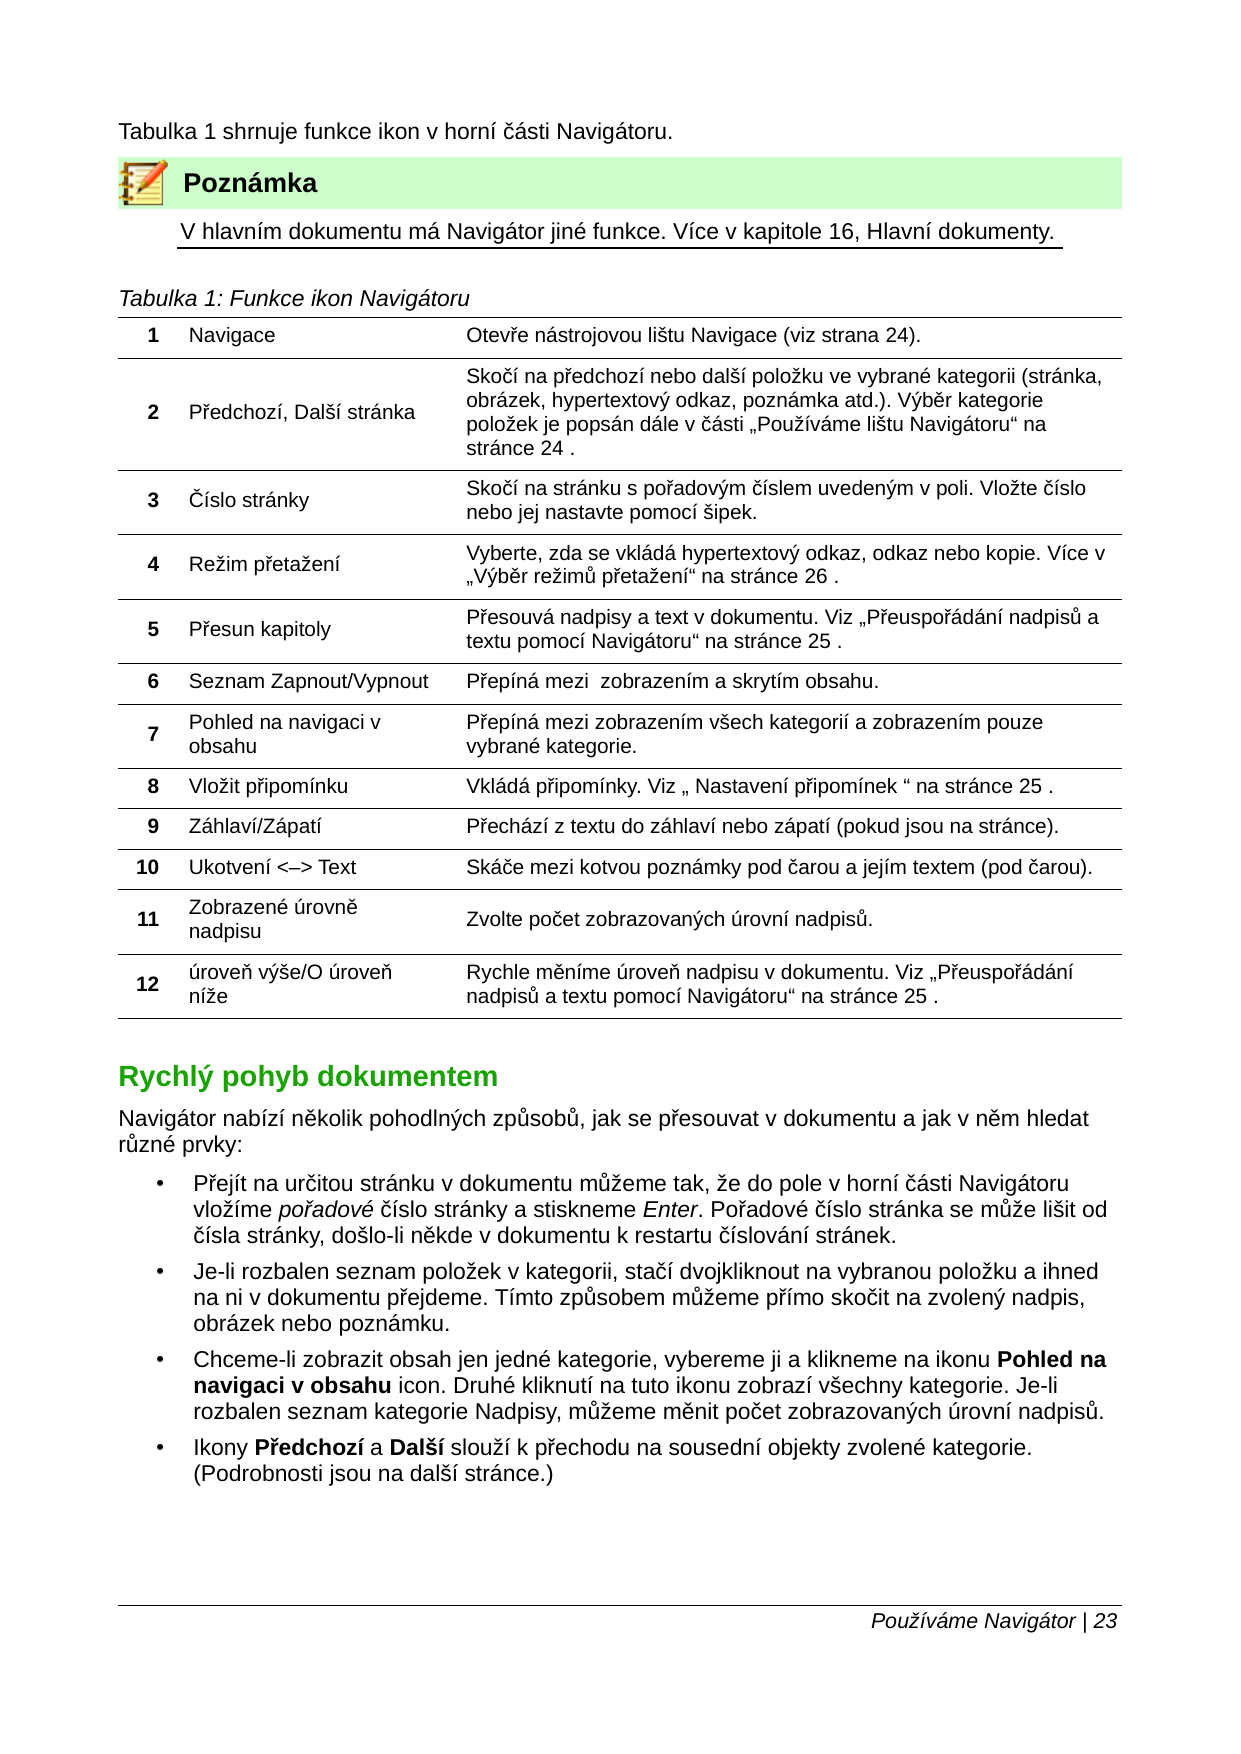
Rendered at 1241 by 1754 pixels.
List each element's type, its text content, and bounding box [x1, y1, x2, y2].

text Tabulka 1 shrnuje funkce ikon v horní části Navigátoru. [118, 118, 1122, 144]
table_cell 12 [118, 955, 171, 1018]
picture [119, 158, 170, 209]
table_header Navigace [171, 318, 448, 358]
table_cell Vložit připomínku [171, 769, 448, 808]
text Tabulka 1: Funkce ikon Navigátoru [118, 285, 1122, 311]
table_cell 4 [118, 535, 171, 599]
table_cell úroveň výše/O úroveň níže [171, 955, 448, 1018]
table_cell Skáče mezi kotvou poznámky pod čarou a jejím textem (pod čarou). [448, 850, 1122, 889]
table_cell Skočí na předchozí nebo další položku ve vybrané kategorii (stránka, obrázek, hypertextový odkaz, poznámka atd.). Výběr kategorie položek je popsán dále v části „Používáme lištu Navigátoru“ na stránce 23 . [448, 359, 1122, 470]
table_cell 6 [118, 664, 171, 703]
table_cell Přesun kapitoly [171, 600, 448, 663]
table_cell Vkládá připomínky. Viz „ Nastavení připomínek “ na stránce 24 . [448, 769, 1122, 808]
subtitle Rychlý pohyb dokumentem [118, 1059, 1122, 1093]
subtitle Poznámka [118, 165, 1122, 205]
table_cell Skočí na stránku s pořadovým číslem uvedeným v poli. Vložte číslo nebo jej nastavte pomocí šipek. [448, 471, 1122, 534]
table_header 1 [118, 318, 171, 358]
table_cell 5 [118, 600, 171, 663]
table_cell 10 [118, 850, 171, 889]
list Chceme-li zobrazit obsah jen jedné kategorie, vybereme ji a klikneme na ikonu Pohled na navigaci v obsahu icon. Druhé kliknutí na tuto ikonu zobrazí všechny kategorie. Je-li rozbalen seznam kategorie Nadpisy, můžeme měnit počet zobrazovaných úrovní nadpisů. [156, 1346, 1122, 1425]
table_cell Rychle měníme úroveň nadpisu v dokumentu. Viz „Přeuspořádání nadpisů a textu pomocí Navigátoru“ na stránce 23 . [448, 955, 1122, 1018]
text V hlavním dokumentu má Navigátor jiné funkce. Více v kapitole 16, Hlavní dokumenty. [177, 215, 1063, 247]
table_cell Číslo stránky [171, 471, 448, 534]
table_cell 7 [118, 705, 171, 768]
table_cell Pohled na navigaci v obsahu [171, 705, 448, 768]
table_cell Vyberte, zda se vkládá hypertextový odkaz, odkaz nebo kopie. Více v „Výběr režimů přetažení“ na stránce 24 . [448, 535, 1122, 599]
table_cell 9 [118, 809, 171, 849]
table_cell Záhlaví/Zápatí [171, 809, 448, 849]
table_cell Seznam Zapnout/Vypnout [171, 664, 448, 703]
table_cell Přesouvá nadpisy a text v dokumentu. Viz „Přeuspořádání nadpisů a textu pomocí Navigátoru“ na stránce 23 . [448, 600, 1122, 663]
table_cell 8 [118, 769, 171, 808]
table_header Otevře nástrojovou lištu Navigace (viz strana 23). [448, 318, 1122, 358]
table_cell Zobrazené úrovně nadpisu [171, 890, 448, 953]
table_cell Zvolte počet zobrazovaných úrovní nadpisů. [448, 890, 1122, 953]
table_cell Přepíná mezi zobrazením a skrytím obsahu. [448, 664, 1122, 703]
list Je-li rozbalen seznam položek v kategorii, stačí dvojkliknout na vybranou položku a ihned na ni v dokumentu přejdeme. Tímto způsobem můžeme přímo skočit na zvolený nadpis, obrázek nebo poznámku. [156, 1258, 1122, 1337]
list Přejít na určitou stránku v dokumentu můžeme tak, že do pole v horní části Navigátoru vložíme pořadové číslo stránky a stiskneme Enter. Pořadové číslo stránka se může lišit od čísla stránky, došlo-li někde v dokumentu k restartu číslování stránek. [156, 1170, 1122, 1249]
table_cell Režim přetažení [171, 535, 448, 599]
table_cell Předchozí, Další stránka [171, 359, 448, 470]
list Navigátor nabízí několik pohodlných způsobů, jak se přesouvat v dokumentu a jak v něm hledat různé prvky: [118, 1104, 1122, 1157]
table_cell 11 [118, 890, 171, 953]
table_cell 3 [118, 471, 171, 534]
table_cell Ukotvení <–> Text [171, 850, 448, 889]
table_cell Přepíná mezi zobrazením všech kategorií a zobrazením pouze vybrané kategorie. [448, 705, 1122, 768]
table_cell Přechází z textu do záhlaví nebo zápatí (pokud jsou na stránce). [448, 809, 1122, 849]
table_cell 2 [118, 359, 171, 470]
list Ikony Předchozí a Další slouží k přechodu na sousední objekty zvolené kategorie. (Podrobnosti jsou na další stránce.) [156, 1433, 1122, 1486]
